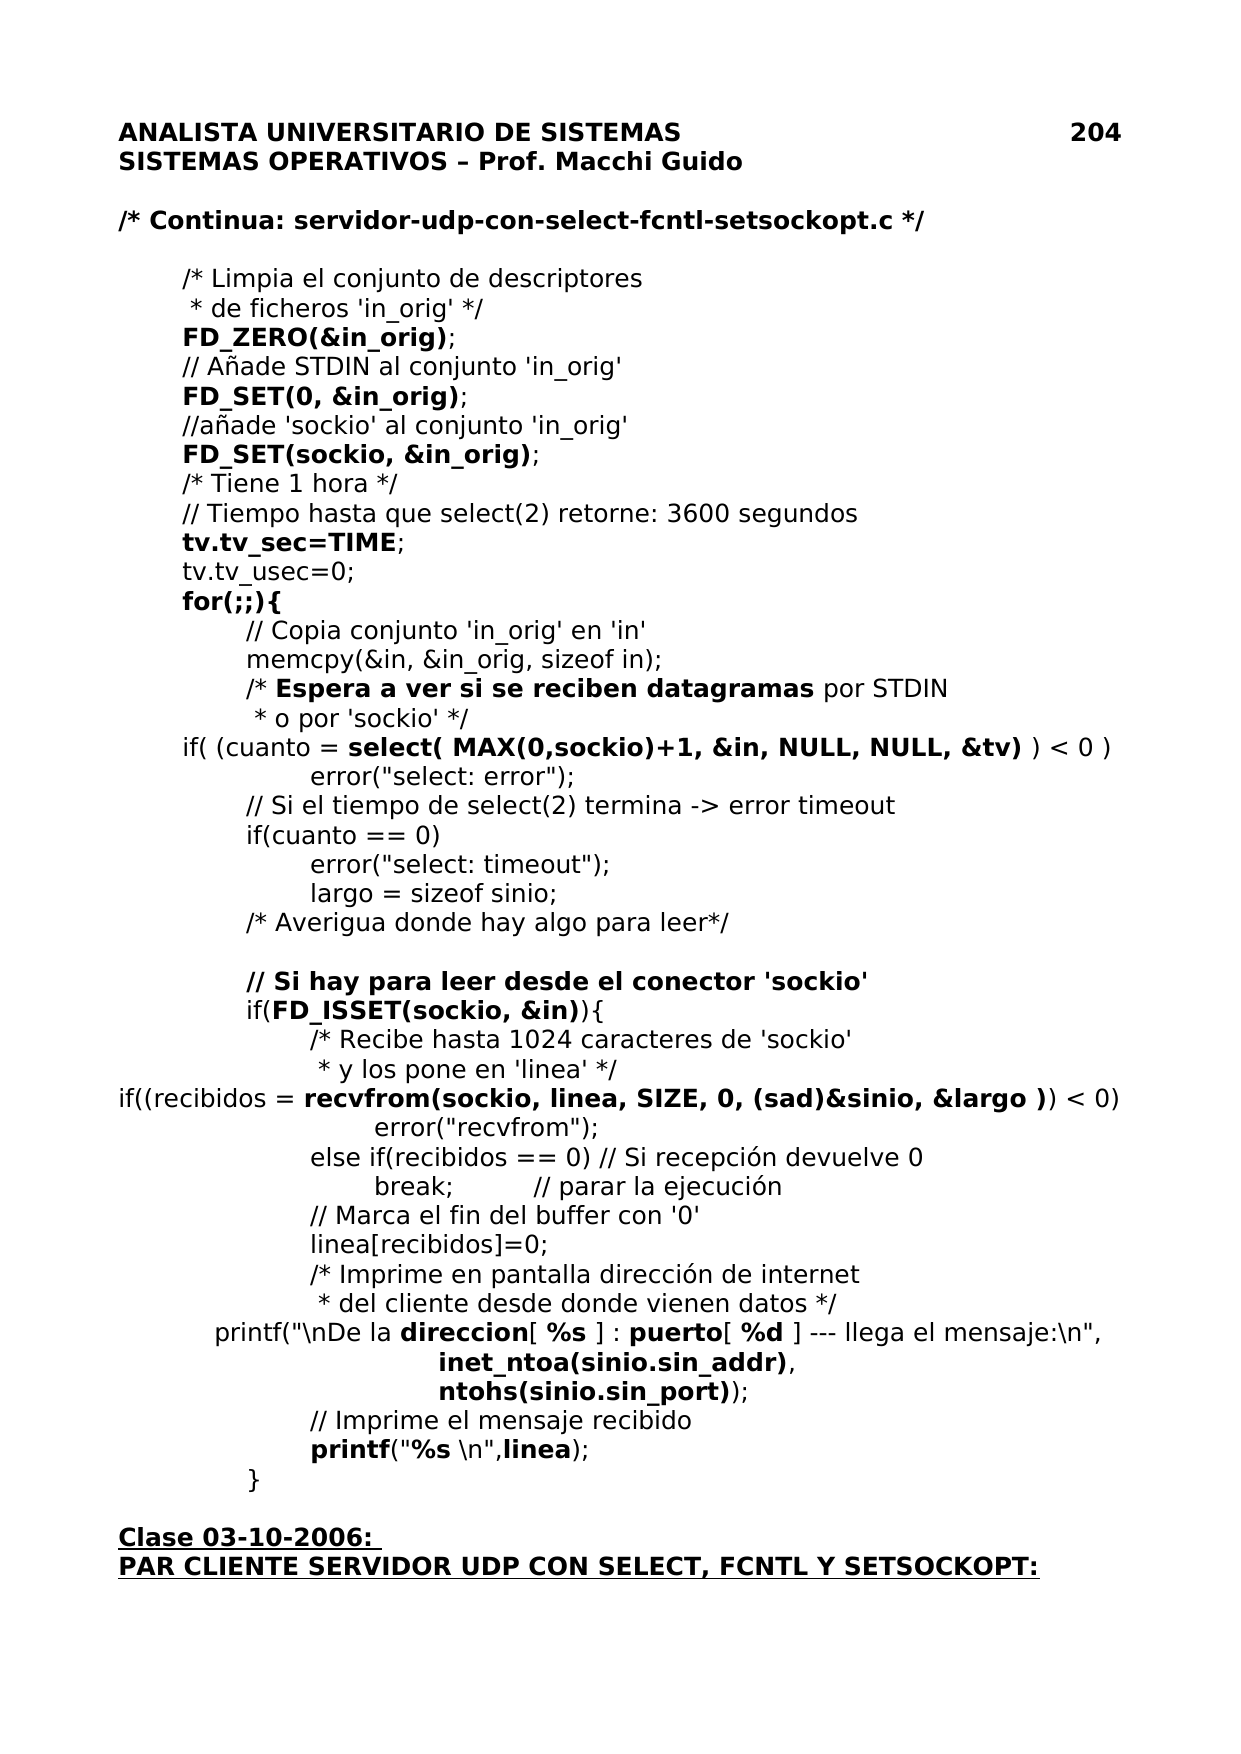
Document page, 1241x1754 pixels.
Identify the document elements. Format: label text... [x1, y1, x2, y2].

text printf("\nDe la direccion[ %s ] : puerto[ %d ] --- llega el mensaje:\n", [118, 1318, 1122, 1348]
text // Añade STDIN al conjunto 'in_orig' [118, 352, 1122, 382]
text memcpy(&in, &in_orig, sizeof in); [118, 645, 1122, 674]
text break; // parar la ejecución [118, 1172, 1122, 1201]
text * o por 'sockio' */ [118, 704, 1122, 733]
text for(;;){ [118, 587, 1122, 616]
text if(cuanto == 0) [118, 821, 1122, 850]
text printf("%s \n",linea); [118, 1436, 1122, 1465]
text /* Averigua donde hay algo para leer*/ [118, 909, 1122, 938]
text // Si el tiempo de select(2) termina -> error timeout [118, 792, 1122, 821]
text tv.tv_sec=TIME; [118, 528, 1122, 557]
text * del cliente desde donde vienen datos */ [118, 1289, 1122, 1318]
text /* Imprime en pantalla dirección de internet [118, 1260, 1122, 1289]
text //añade 'sockio' al conjunto 'in_orig' [118, 411, 1122, 440]
text linea[recibidos]=0; [118, 1231, 1122, 1260]
text error("select: error"); [118, 762, 1122, 792]
text // Imprime el mensaje recibido [118, 1406, 1122, 1436]
text FD_SET(0, &in_orig); [118, 382, 1122, 411]
text /* Tiene 1 hora */ [118, 469, 1122, 499]
text error("select: timeout"); [118, 850, 1122, 879]
text inet_ntoa(sinio.sin_addr), [118, 1348, 1122, 1377]
text Clase 03-10-2006: [118, 1523, 1122, 1553]
text } [118, 1465, 1122, 1494]
text ntohs(sinio.sin_port)); [118, 1377, 1122, 1406]
text if(FD_ISSET(sockio, &in)){ [118, 996, 1122, 1026]
text // Copia conjunto 'in_orig' en 'in' [118, 616, 1122, 645]
text FD_ZERO(&in_orig); [118, 323, 1122, 352]
text /* Recibe hasta 1024 caracteres de 'sockio' [118, 1026, 1122, 1055]
text /* Continua: servidor-udp-con-select-fcntl-setsockopt.c */ [118, 206, 1122, 235]
text /* Limpia el conjunto de descriptores [118, 265, 1122, 294]
text if( (cuanto = select( MAX(0,sockio)+1, &in, NULL, NULL, &tv) ) < 0 ) [118, 733, 1122, 762]
text FD_SET(sockio, &in_orig); [118, 440, 1122, 469]
text if((recibidos = recvfrom(sockio, linea, SIZE, 0, (sad)&sinio, &largo )) < 0) [118, 1084, 1122, 1113]
text // Tiempo hasta que select(2) retorne: 3600 segundos [118, 499, 1122, 528]
text largo = sizeof sinio; [118, 879, 1122, 909]
text * de ficheros 'in_orig' */ [118, 294, 1122, 323]
text * y los pone en 'linea' */ [118, 1055, 1122, 1084]
text tv.tv_usec=0; [118, 557, 1122, 587]
text error("recvfrom"); [118, 1113, 1122, 1143]
text /* Espera a ver si se reciben datagramas por STDIN [118, 674, 1122, 704]
text // Marca el fin del buffer con '0' [118, 1201, 1122, 1231]
text else if(recibidos == 0) // Si recepción devuelve 0 [118, 1143, 1122, 1172]
text PAR CLIENTE SERVIDOR UDP CON SELECT, FCNTL Y SETSOCKOPT: [118, 1553, 1122, 1582]
text // Si hay para leer desde el conector 'sockio' [118, 967, 1122, 996]
